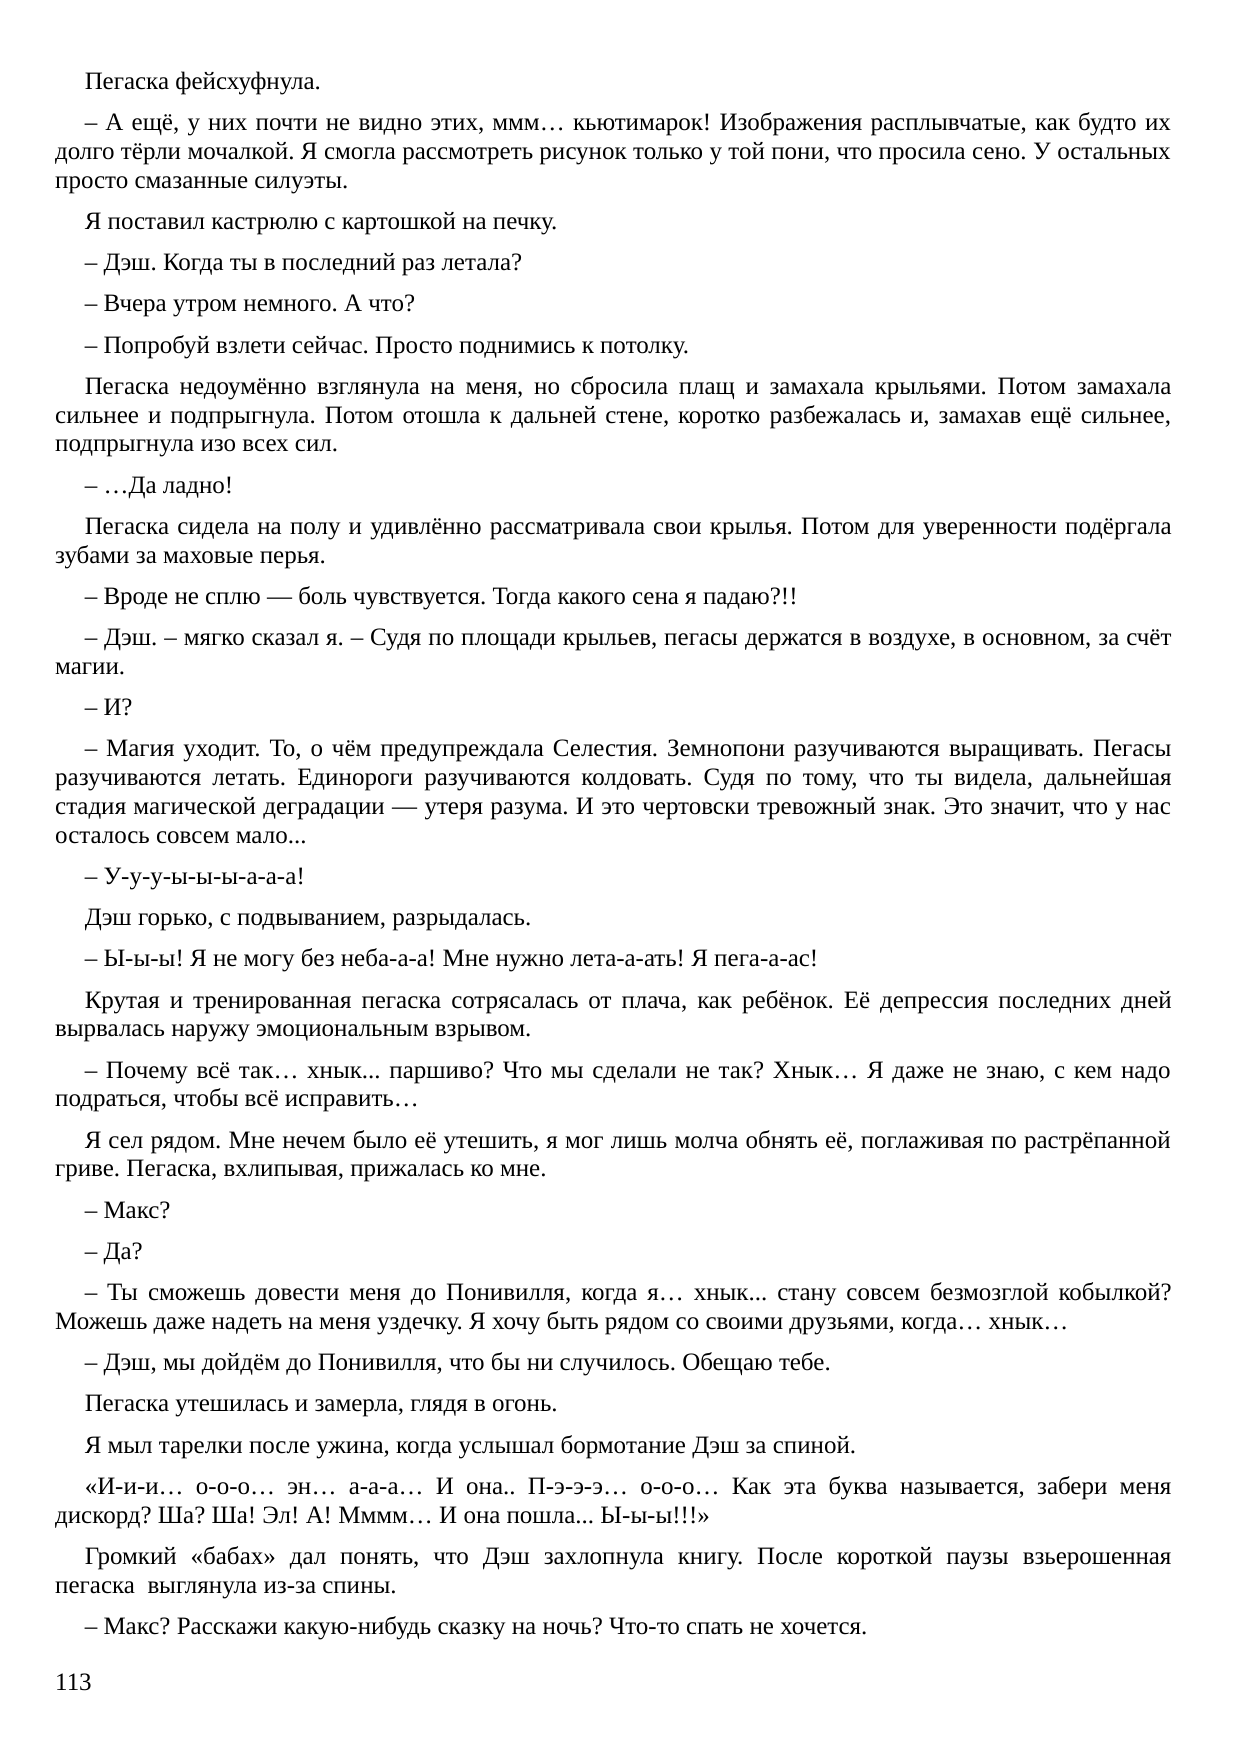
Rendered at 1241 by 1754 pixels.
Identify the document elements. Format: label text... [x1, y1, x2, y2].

text – …Да ладно! [55, 470, 1173, 498]
text – Попробуй взлети сейчас. Просто поднимись к потолку. [55, 330, 1173, 358]
text – Дэш. Когда ты в последний раз летала? [55, 247, 1173, 276]
text Пегаска фейсхуфнула. [55, 66, 1173, 95]
text Дэш горько, с подвыванием, разрыдалась. [55, 902, 1173, 931]
text – Ы-ы-ы! Я не могу без неба-а-а! Мне нужно лета-а-ать! Я пега-а-ас! [55, 943, 1173, 972]
text – Магия уходит. То, о чём предупреждала Селестия. Земнопони разучиваются выращивать. Пегасы разучиваются летать. Единороги разучиваются колдовать. Судя по тому, что ты видела, дальнейшая стадия магической деградации — утеря разума. И это чертовски тревожный знак. Это значит, что у нас осталось совсем мало... [55, 733, 1173, 848]
text – Да? [55, 1236, 1173, 1265]
text Я мыл тарелки после ужина, когда услышал бормотание Дэш за спиной. [55, 1430, 1173, 1458]
text Я поставил кастрюлю с картошкой на печку. [55, 206, 1173, 235]
text Пегаска утешилась и замерла, глядя в огонь. [55, 1388, 1173, 1417]
text – Макс? Расскажи какую-нибудь сказку на ночь? Что-то спать не хочется. [55, 1611, 1173, 1640]
text – Ты сможешь довести меня до Понивилля, когда я… хнык... стану совсем безмозглой кобылкой? Можешь даже надеть на меня уздечку. Я хочу быть рядом со своими друзьями, когда… хнык… [55, 1277, 1173, 1335]
text «И-и-и… о-о-о… эн… а-а-а… И она.. П-э-э-э… о-о-о… Как эта буква называется, забери меня дискорд? Ша? Ша! Эл! А! Мммм… И она пошла... Ы-ы-ы!!!» [55, 1471, 1173, 1528]
text – У-у-у-ы-ы-ы-а-а-а! [55, 861, 1173, 890]
text – Макс? [55, 1195, 1173, 1223]
text Я сел рядом. Мне нечем было её утешить, я мог лишь молча обнять её, поглаживая по растрёпанной гриве. Пегаска, вхлипывая, прижалась ко мне. [55, 1125, 1173, 1182]
text Громкий «бабах» дал понять, что Дэш захлопнула книгу. После короткой паузы взьерошенная пегаска выглянула из-за спины. [55, 1541, 1173, 1598]
text – И? [55, 692, 1173, 721]
text Крутая и тренированная пегаска сотрясалась от плача, как ребёнок. Её депрессия последних дней вырвалась наружу эмоциональным взрывом. [55, 985, 1173, 1042]
text Пегаска сидела на полу и удивлённо рассматривала свои крылья. Потом для уверенности подёргала зубами за маховые перья. [55, 511, 1173, 568]
text Пегаска недоумённо взглянула на меня, но сбросила плащ и замахала крыльями. Потом замахала сильнее и подпрыгнула. Потом отошла к дальней стене, коротко разбежалась и, замахав ещё сильнее, подпрыгнула изо всех сил. [55, 371, 1173, 457]
text – Почему всё так… хнык... паршиво? Что мы сделали не так? Хнык… Я даже не знаю, с кем надо подраться, чтобы всё исправить… [55, 1055, 1173, 1112]
text – Дэш, мы дойдём до Понивилля, что бы ни случилось. Обещаю тебе. [55, 1347, 1173, 1376]
text – Вчера утром немного. А что? [55, 288, 1173, 317]
text – Дэш. – мягко сказал я. – Судя по площади крыльев, пегасы держатся в воздухе, в основном, за счёт магии. [55, 622, 1173, 680]
text – Вроде не сплю — боль чувствуется. Тогда какого сена я падаю?!! [55, 581, 1173, 610]
text – А ещё, у них почти не видно этих, ммм… кьютимарок! Изображения расплывчатые, как будто их долго тёрли мочалкой. Я смогла рассмотреть рисунок только у той пони, что просила сено. У остальных просто смазанные силуэты. [55, 107, 1173, 193]
